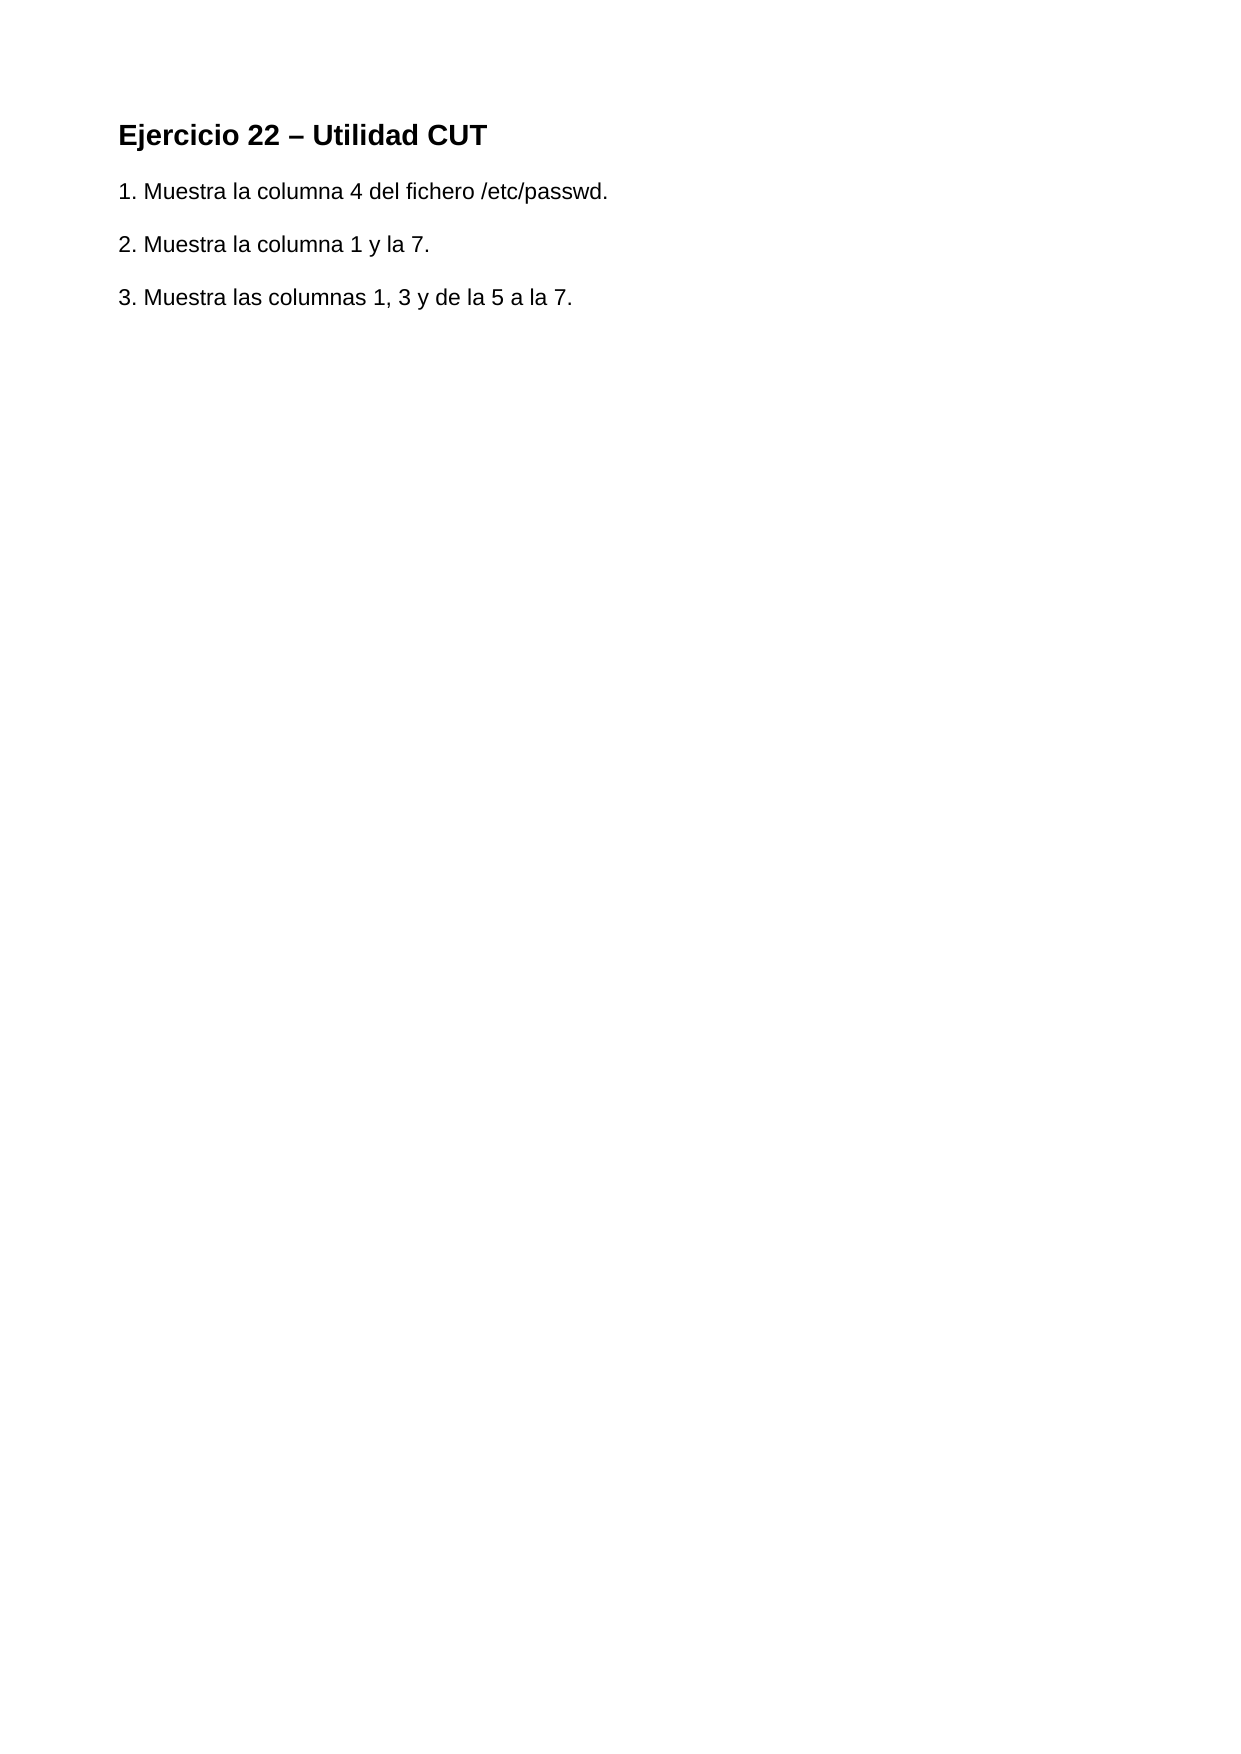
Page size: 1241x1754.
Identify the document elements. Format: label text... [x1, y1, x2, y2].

text 2. Muestra la columna 1 y la 7. [118, 231, 1122, 257]
text 1. Muestra la columna 4 del fichero /etc/passwd. [118, 178, 1122, 204]
text Ejercicio 22 – Utilidad CUT [118, 118, 1122, 152]
text 3. Muestra las columnas 1, 3 y de la 5 a la 7. [118, 283, 1122, 310]
